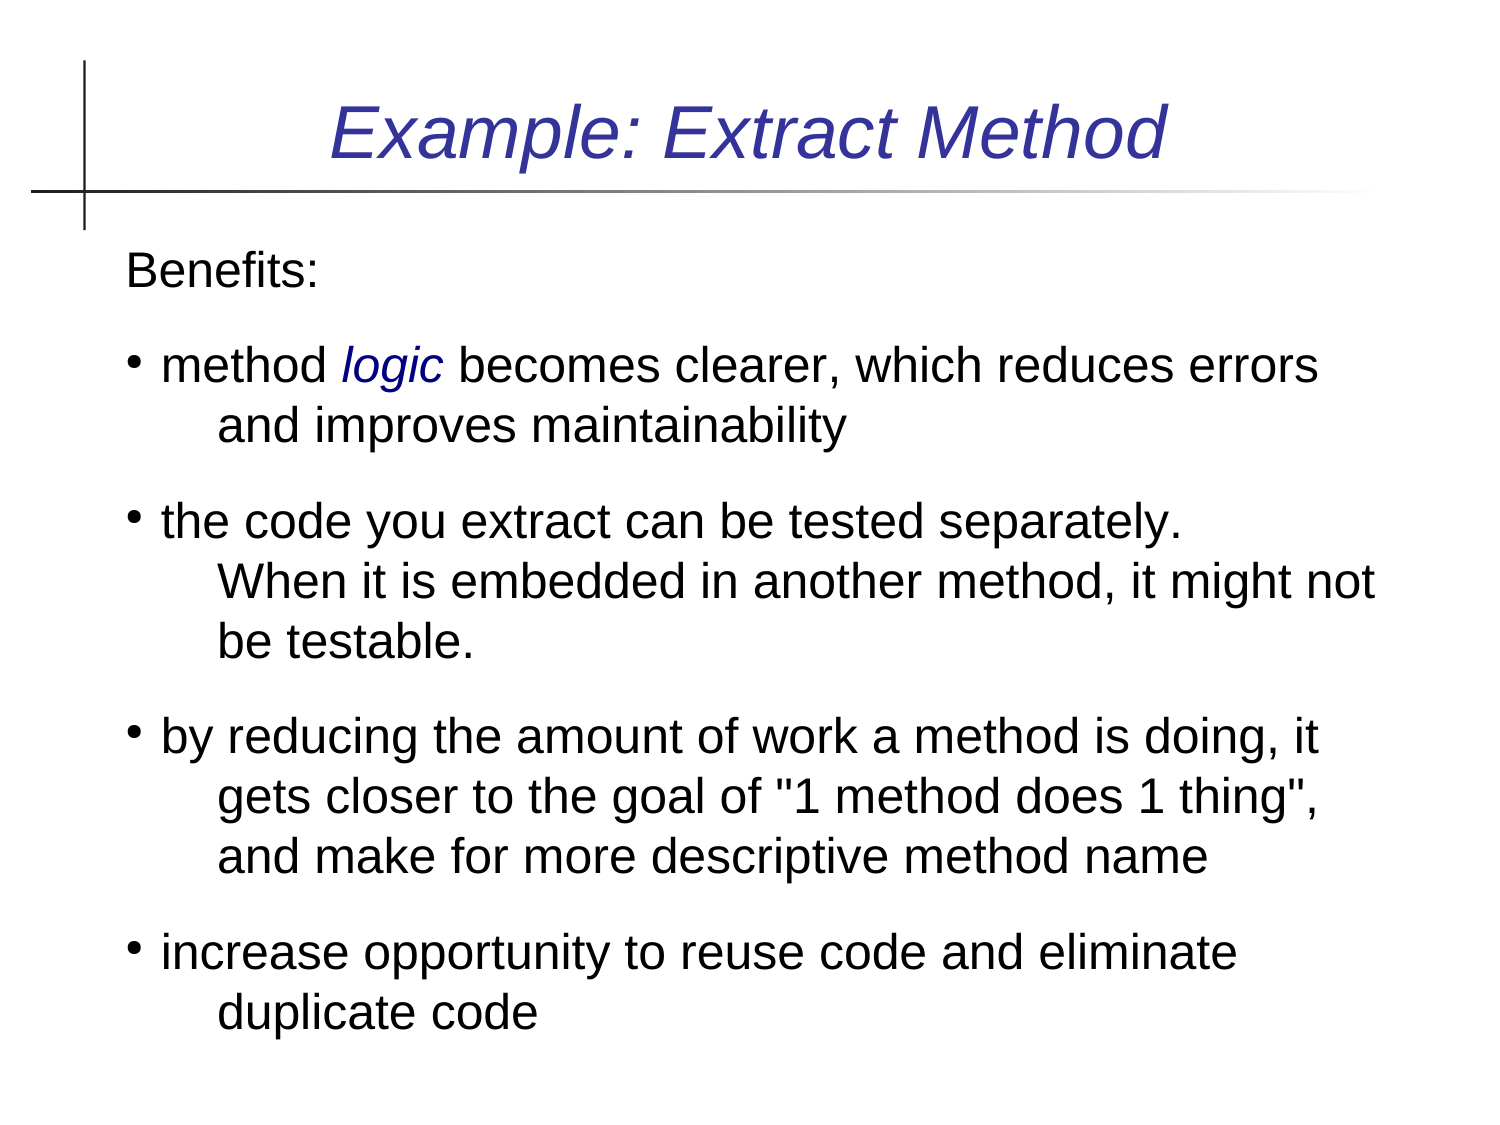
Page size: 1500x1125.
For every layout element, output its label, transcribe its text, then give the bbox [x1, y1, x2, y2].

list Benefits: method logic becomes clearer, which reduces errors and improves maintainability the code you extract can be tested separately. When it is embedded in another method, it might not be testable. by reducing the amount of work a method is doing, it gets closer to the goal of "1 method does 1 thing", and make for more descriptive method name increase opportunity to reuse code and eliminate duplicate code [110, 229, 1408, 1066]
title Example: Extract Method [100, 42, 1397, 182]
